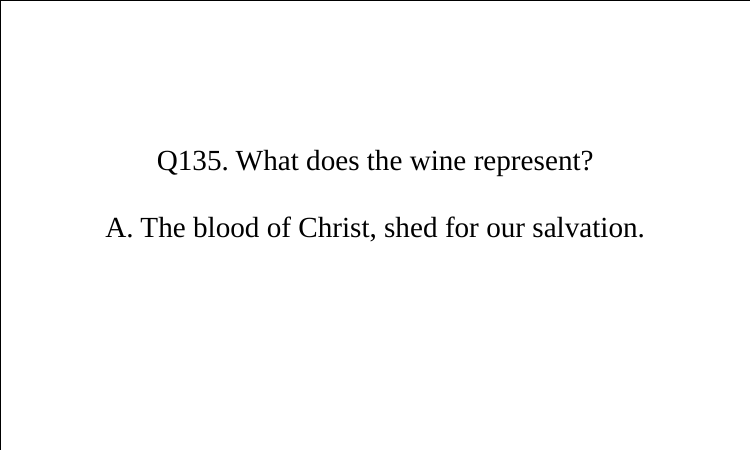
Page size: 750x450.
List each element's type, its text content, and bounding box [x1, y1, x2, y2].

text Q135. What does the wine represent? A. The blood of Christ, shed for our salvation. [1, 9, 750, 244]
